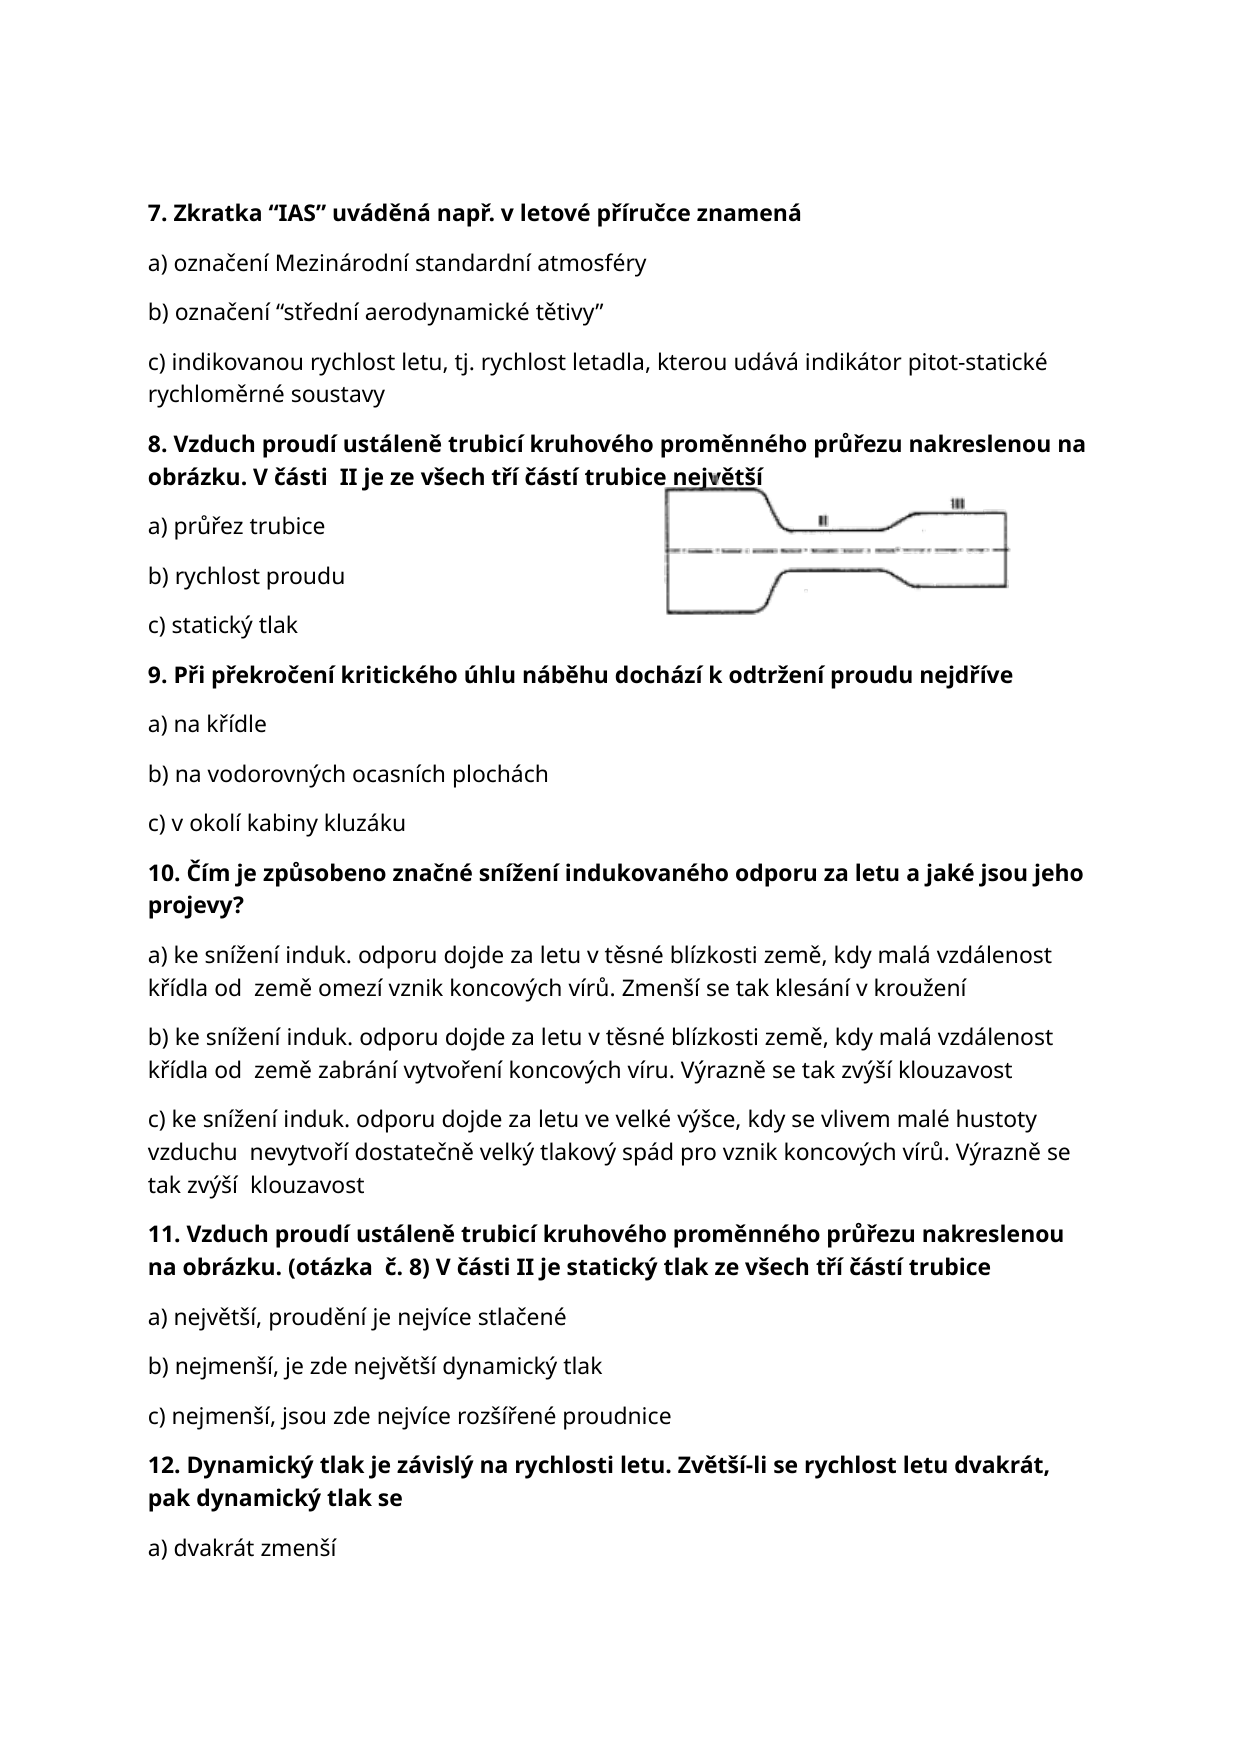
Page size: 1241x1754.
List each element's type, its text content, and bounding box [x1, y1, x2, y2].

text b) rychlost proudu [148, 559, 666, 591]
text c) nejmenší, jsou zde nejvíce rozšířené proudnice [148, 1400, 1093, 1431]
text a) na křídle [148, 708, 1093, 739]
text a) průřez trubice [148, 510, 664, 541]
text 10. Čím je způsobeno značné snížení indukovaného odporu za letu a jaké jsou jeho projevy? [148, 856, 1093, 921]
text c) v okolí kabiny kluzáku [148, 807, 1093, 838]
text b) ke snížení induk. odporu dojde za letu v těsné blízkosti země, kdy malá vzdálenost křídla od země zabrání vytvoření koncových víru. Výrazně se tak zvýší klouzavost [148, 1021, 1093, 1085]
text 7. Zkratka “IAS” uváděná např. v letové příručce znamená [148, 197, 1093, 228]
text b) na vodorovných ocasních plochách [148, 757, 1093, 789]
text 9. Při překročení kritického úhlu náběhu dochází k odtržení proudu nejdříve [148, 658, 1093, 690]
text a) označení Mezinárodní standardní atmosféry [148, 247, 1093, 278]
text 12. Dynamický tlak je závislý na rychlosti letu. Zvětší-li se rychlost letu dvakrát, pak dynamický tlak se [148, 1449, 1093, 1513]
text 8. Vzduch proudí ustáleně trubicí kruhového proměnného průřezu nakreslenou na obrázku. V části II je ze všech tří částí trubice největší [148, 428, 1093, 492]
text a) dvakrát zmenší [148, 1531, 1093, 1563]
text 11. Vzduch proudí ustáleně trubicí kruhového proměnného průřezu nakreslenou na obrázku. (otázka č. 8) V části II je statický tlak ze všech tří částí trubice [148, 1218, 1093, 1282]
text a) největší, proudění je nejvíce stlačené [148, 1301, 1093, 1332]
text [1006, 510, 1093, 541]
text c) statický tlak [148, 609, 1093, 640]
text [670, 559, 1003, 591]
text b) označení “střední aerodynamické tětivy” [148, 296, 1093, 327]
text b) nejmenší, je zde největší dynamický tlak [148, 1350, 1093, 1381]
text a) ke snížení induk. odporu dojde za letu v těsné blízkosti země, kdy malá vzdálenost křídla od země omezí vznik koncových vírů. Zmenší se tak klesání v kroužení [148, 939, 1093, 1003]
text [920, 559, 1093, 591]
text c) indikovanou rychlost letu, tj. rychlost letadla, kterou udává indikátor pitot-statické rychloměrné soustavy [148, 346, 1093, 409]
text [670, 510, 1003, 541]
text c) ke snížení induk. odporu dojde za letu ve velké výšce, kdy se vlivem malé hustoty vzduchu nevytvoří dostatečně velký tlakový spád pro vznik koncových vírů. Výrazně se tak zvýší klouzavost [148, 1103, 1093, 1200]
